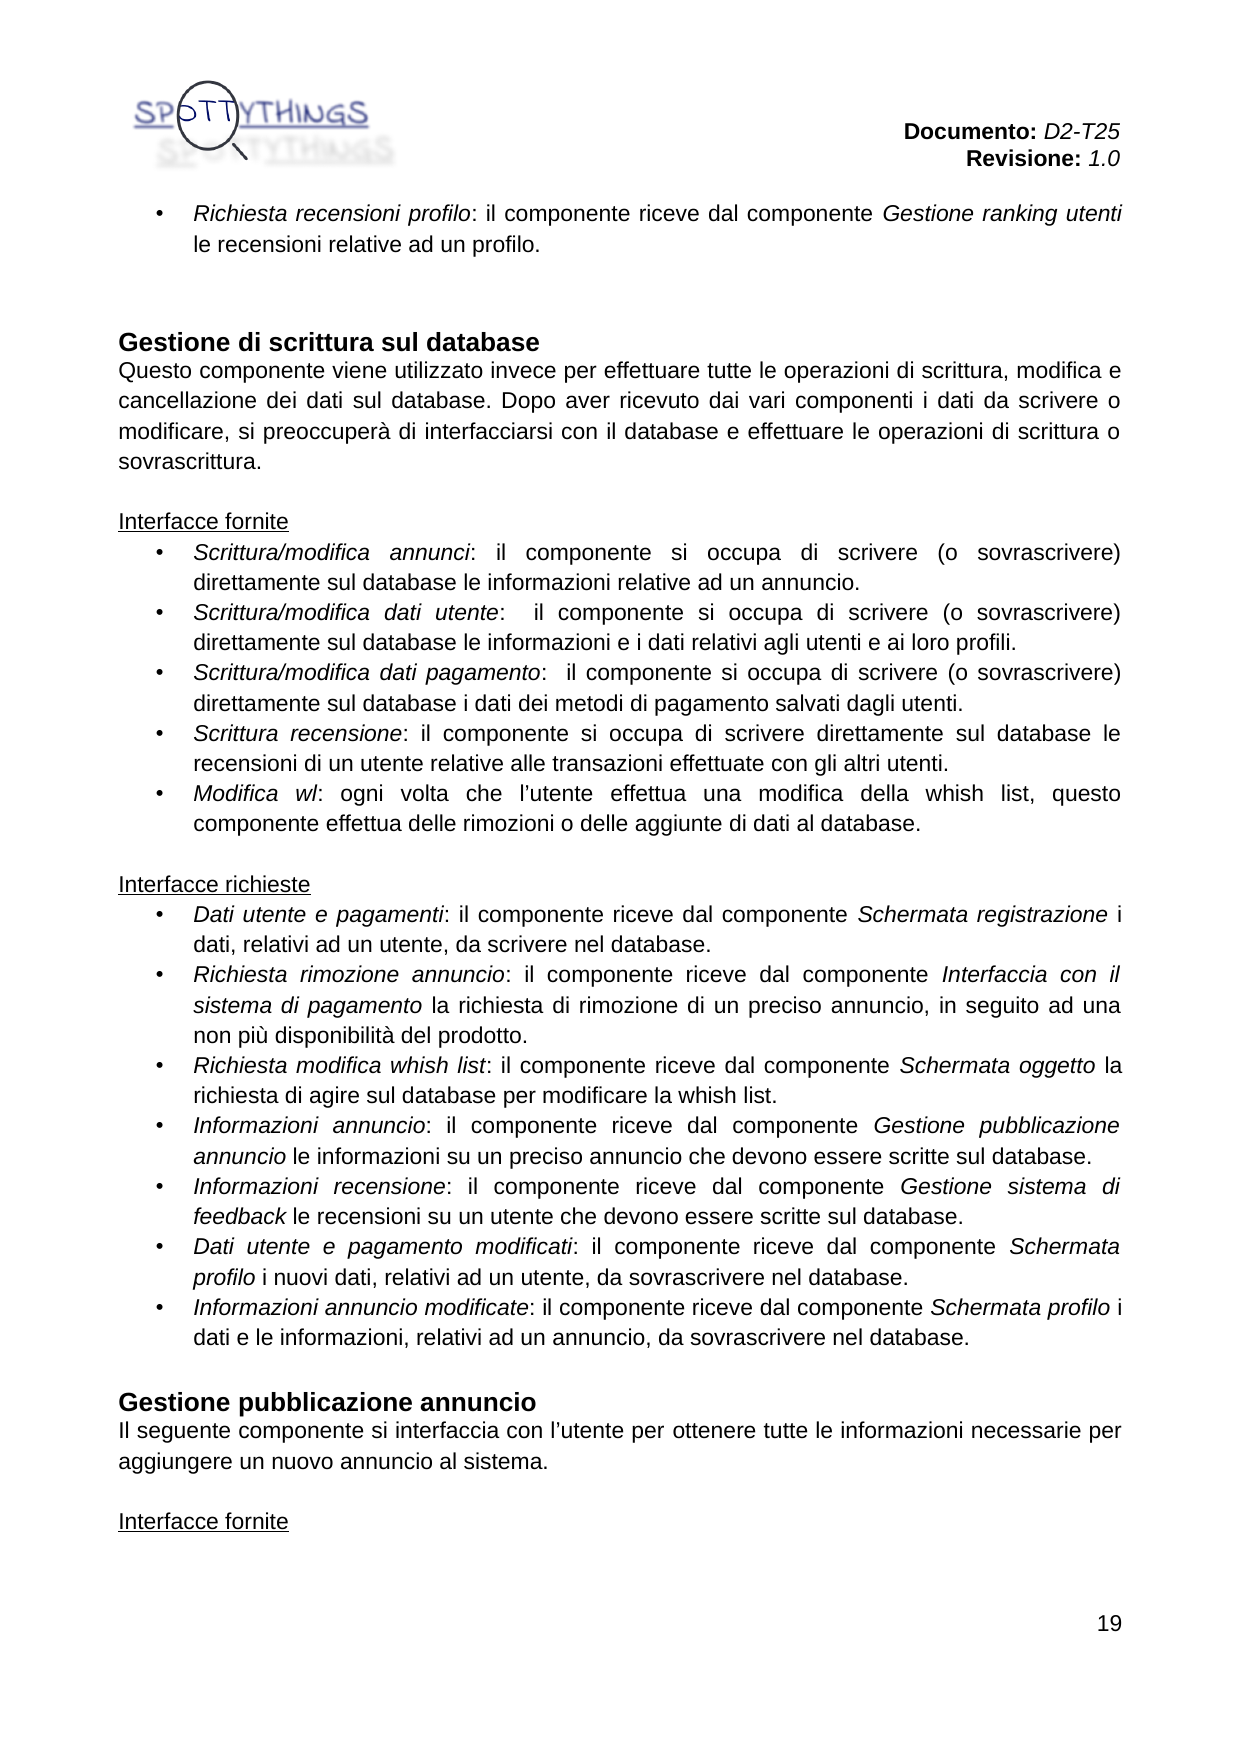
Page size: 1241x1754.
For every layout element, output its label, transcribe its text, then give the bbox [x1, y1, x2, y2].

list Scrittura/modifica annunci: il componente si occupa di scrivere (o sovrascrivere) direttamente sul database le informazioni relative ad un annuncio. [156, 538, 1122, 595]
list Richiesta rimozione annuncio: il componente riceve dal componente Interfaccia con il sistema di pagamento la richiesta di rimozione di un preciso annuncio, in seguito ad una non più disponibilità del prodotto. [156, 961, 1122, 1048]
list Informazioni recensione: il componente riceve dal componente Gestione sistema di feedback le recensioni su un utente che devono essere scritte sul database. [156, 1173, 1122, 1229]
text Interfacce fornite [118, 508, 1122, 534]
list Dati utente e pagamenti: il componente riceve dal componente Schermata registrazione i dati, relativi ad un utente, da scrivere nel database. [156, 901, 1122, 957]
list Scrittura/modifica dati utente: il componente si occupa di scrivere (o sovrascrivere) direttamente sul database le informazioni e i dati relativi agli utenti e ai loro profili. [156, 599, 1122, 655]
list Informazioni annuncio: il componente riceve dal componente Gestione pubblicazione annuncio le informazioni su un preciso annuncio che devono essere scritte sul database. [156, 1112, 1122, 1169]
subtitle Gestione di scrittura sul database [118, 327, 1122, 357]
text Interfacce fornite [118, 1508, 1122, 1534]
list Richiesta recensioni profilo: il componente riceve dal componente Gestione ranking utenti le recensioni relative ad un profilo. [156, 200, 1122, 257]
picture [123, 73, 399, 187]
list Dati utente e pagamento modificati: il componente riceve dal componente Schermata profilo i nuovi dati, relativi ad un utente, da sovrascrivere nel database. [156, 1233, 1122, 1290]
list Scrittura/modifica dati pagamento: il componente si occupa di scrivere (o sovrascrivere) direttamente sul database i dati dei metodi di pagamento salvati dagli utenti. [156, 659, 1122, 716]
subtitle Gestione pubblicazione annuncio [118, 1387, 1122, 1417]
text Questo componente viene utilizzato invece per effettuare tutte le operazioni di scrittura, modifica e cancellazione dei dati sul database. Dopo aver ricevuto dai vari componenti i dati da scrivere o modificare, si preoccuperà di interfacciarsi con il database e effettuare le operazioni di scrittura o sovrascrittura. [118, 357, 1122, 474]
list Richiesta modifica whish list: il componente riceve dal componente Schermata oggetto la richiesta di agire sul database per modificare la whish list. [156, 1052, 1122, 1108]
list Informazioni annuncio modificate: il componente riceve dal componente Schermata profilo i dati e le informazioni, relativi ad un annuncio, da sovrascrivere nel database. [156, 1294, 1122, 1350]
list Modifica wl: ogni volta che l’utente effettua una modifica della whish list, questo componente effettua delle rimozioni o delle aggiunte di dati al database. [156, 780, 1122, 837]
list Scrittura recensione: il componente si occupa di scrivere direttamente sul database le recensioni di un utente relative alle transazioni effettuate con gli altri utenti. [156, 720, 1122, 776]
text Interfacce richieste [118, 871, 1122, 897]
text Il seguente componente si interfaccia con l’utente per ottenere tutte le informazioni necessarie per aggiungere un nuovo annuncio al sistema. [118, 1417, 1122, 1474]
